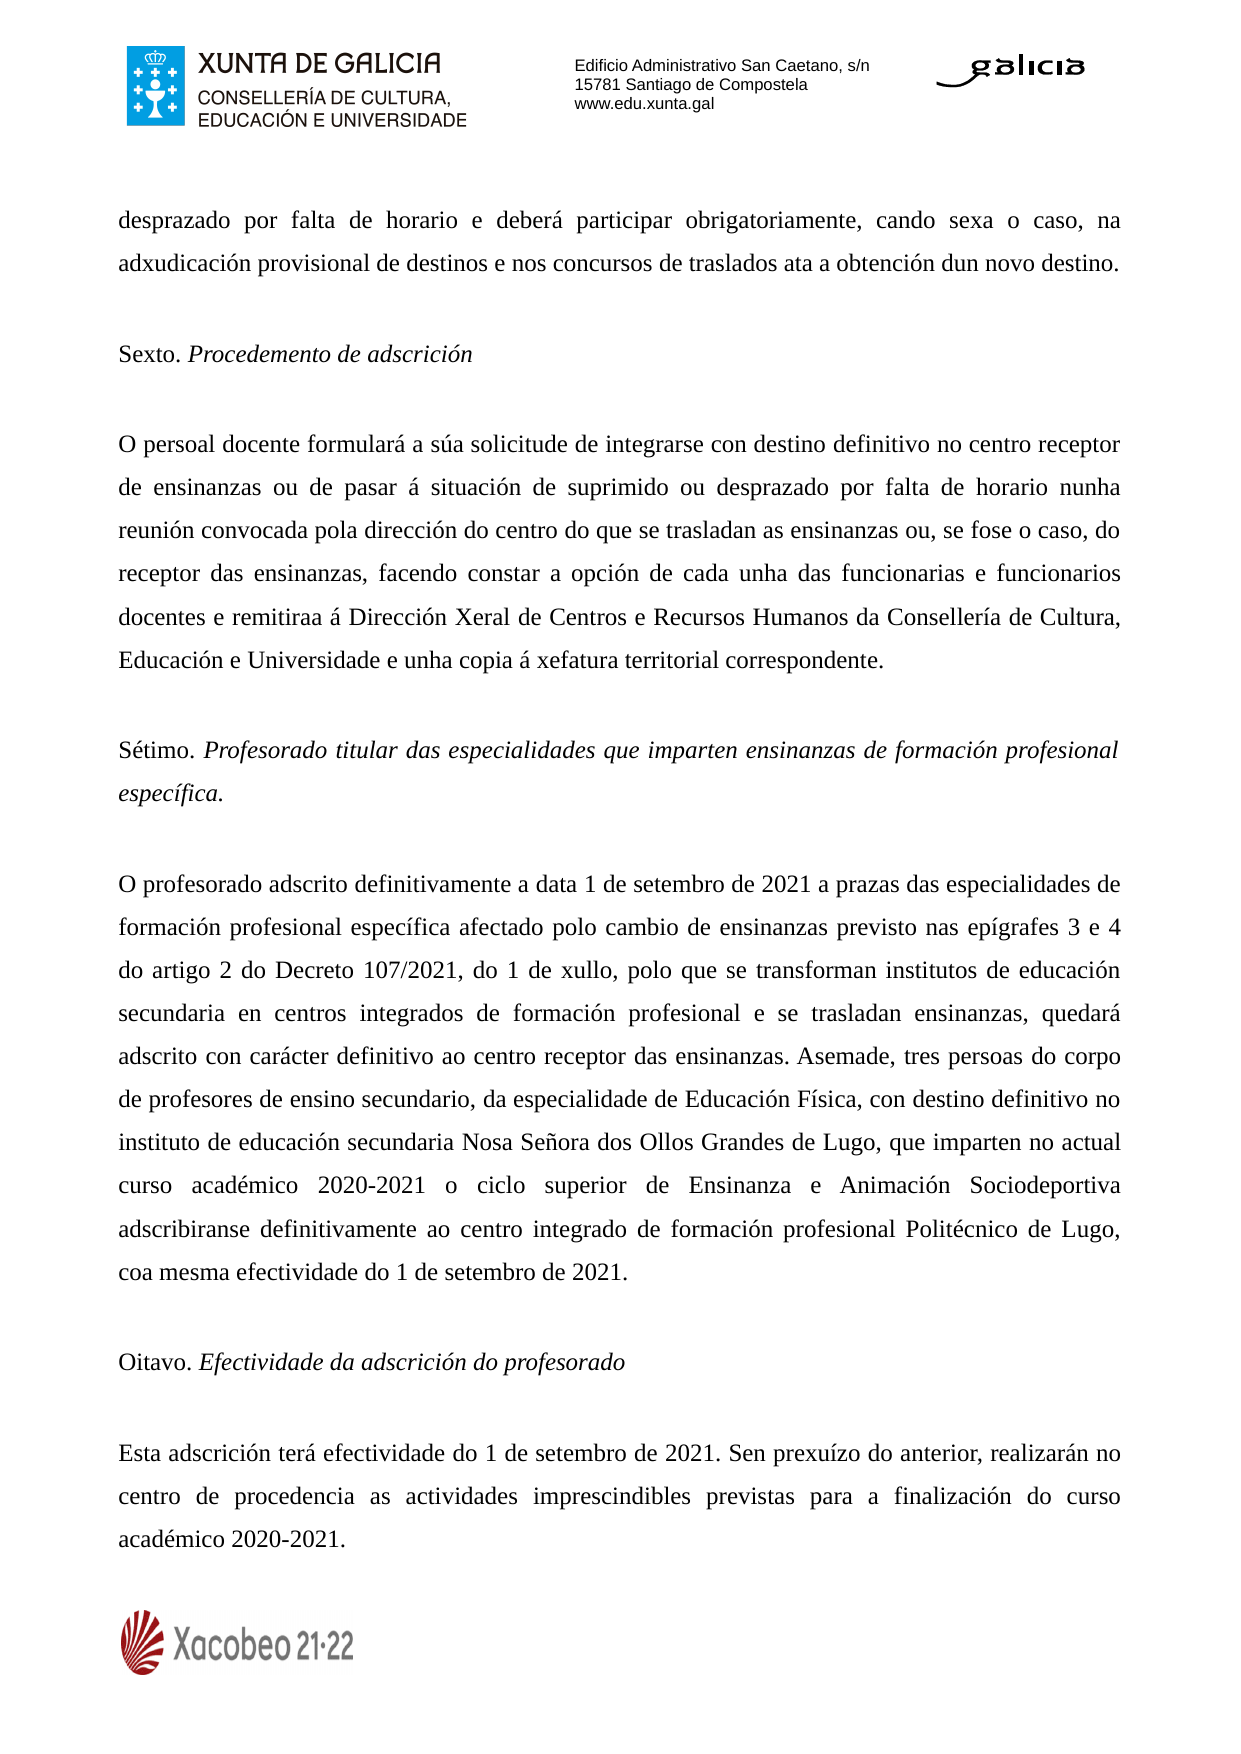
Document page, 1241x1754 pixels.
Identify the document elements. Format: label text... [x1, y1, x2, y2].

picture [152, 68, 159, 76]
picture [134, 103, 142, 111]
text O persoal docente formulará a súa solicitude de integrarse con destino definitivo no centro receptor de ensinanzas ou de pasar á situación de suprimido ou desprazado por falta de horario nunha reunión convocada pola dirección do centro do que se trasladan as ensinanzas ou, se fose o caso, do receptor das ensinanzas, facendo constar a opción de cada unha das funcionarias e funcionarios docentes e remitiraa á Dirección Xeral de Centros e Recursos Humanos da Consellería de Cultura, Educación e Universidade e unha copia á xefatura territorial correspondente. [118, 429, 1122, 673]
picture [134, 86, 142, 94]
picture [126, 46, 467, 127]
picture [121, 1610, 353, 1675]
picture [146, 80, 164, 117]
text Oitavo. Efectividade da adscrición do profesorado [118, 1347, 1122, 1376]
text Esta adscrición terá efectividade do 1 de setembro de 2021. Sen prexuízo do anterior, realizarán no centro de procedencia as actividades imprescindibles previstas para a finalización do curso académico 2020-2021. [118, 1438, 1122, 1553]
text O profesorado adscrito definitivamente a data 1 de setembro de 2021 a prazas das especialidades de formación profesional específica afectado polo cambio de ensinanzas previsto nas epígrafes 3 e 4 do artigo 2 do Decreto 107/2021, do 1 de xullo, polo que se transforman institutos de educación secundaria en centros integrados de formación profesional e se trasladan ensinanzas, quedará adscrito con carácter definitivo ao centro receptor das ensinanzas. Asemade, tres persoas do corpo de profesores de ensino secundario, da especialidade de Educación Física, con destino definitivo no instituto de educación secundaria Nosa Señora dos Ollos Grandes de Lugo, que imparten no actual curso académico 2020-2021 o ciclo superior de Ensinanza e Animación Sociodeportiva adscribiranse definitivamente ao centro integrado de formación profesional Politécnico de Lugo, coa mesma efectividade do 1 de setembro de 2021. [118, 869, 1122, 1286]
picture [169, 68, 176, 76]
picture [169, 86, 176, 94]
picture [169, 103, 176, 111]
text Sexto. Procedemento de adscrición [118, 339, 1122, 367]
text desprazado por falta de horario e deberá participar obrigatoriamente, cando sexa o caso, na adxudicación provisional de destinos e nos concursos de traslados ata a obtención dun novo destino. [118, 205, 1122, 277]
picture [134, 68, 142, 76]
text Sétimo. Profesorado titular das especialidades que imparten ensinanzas de formación profesional específica. [118, 735, 1122, 807]
